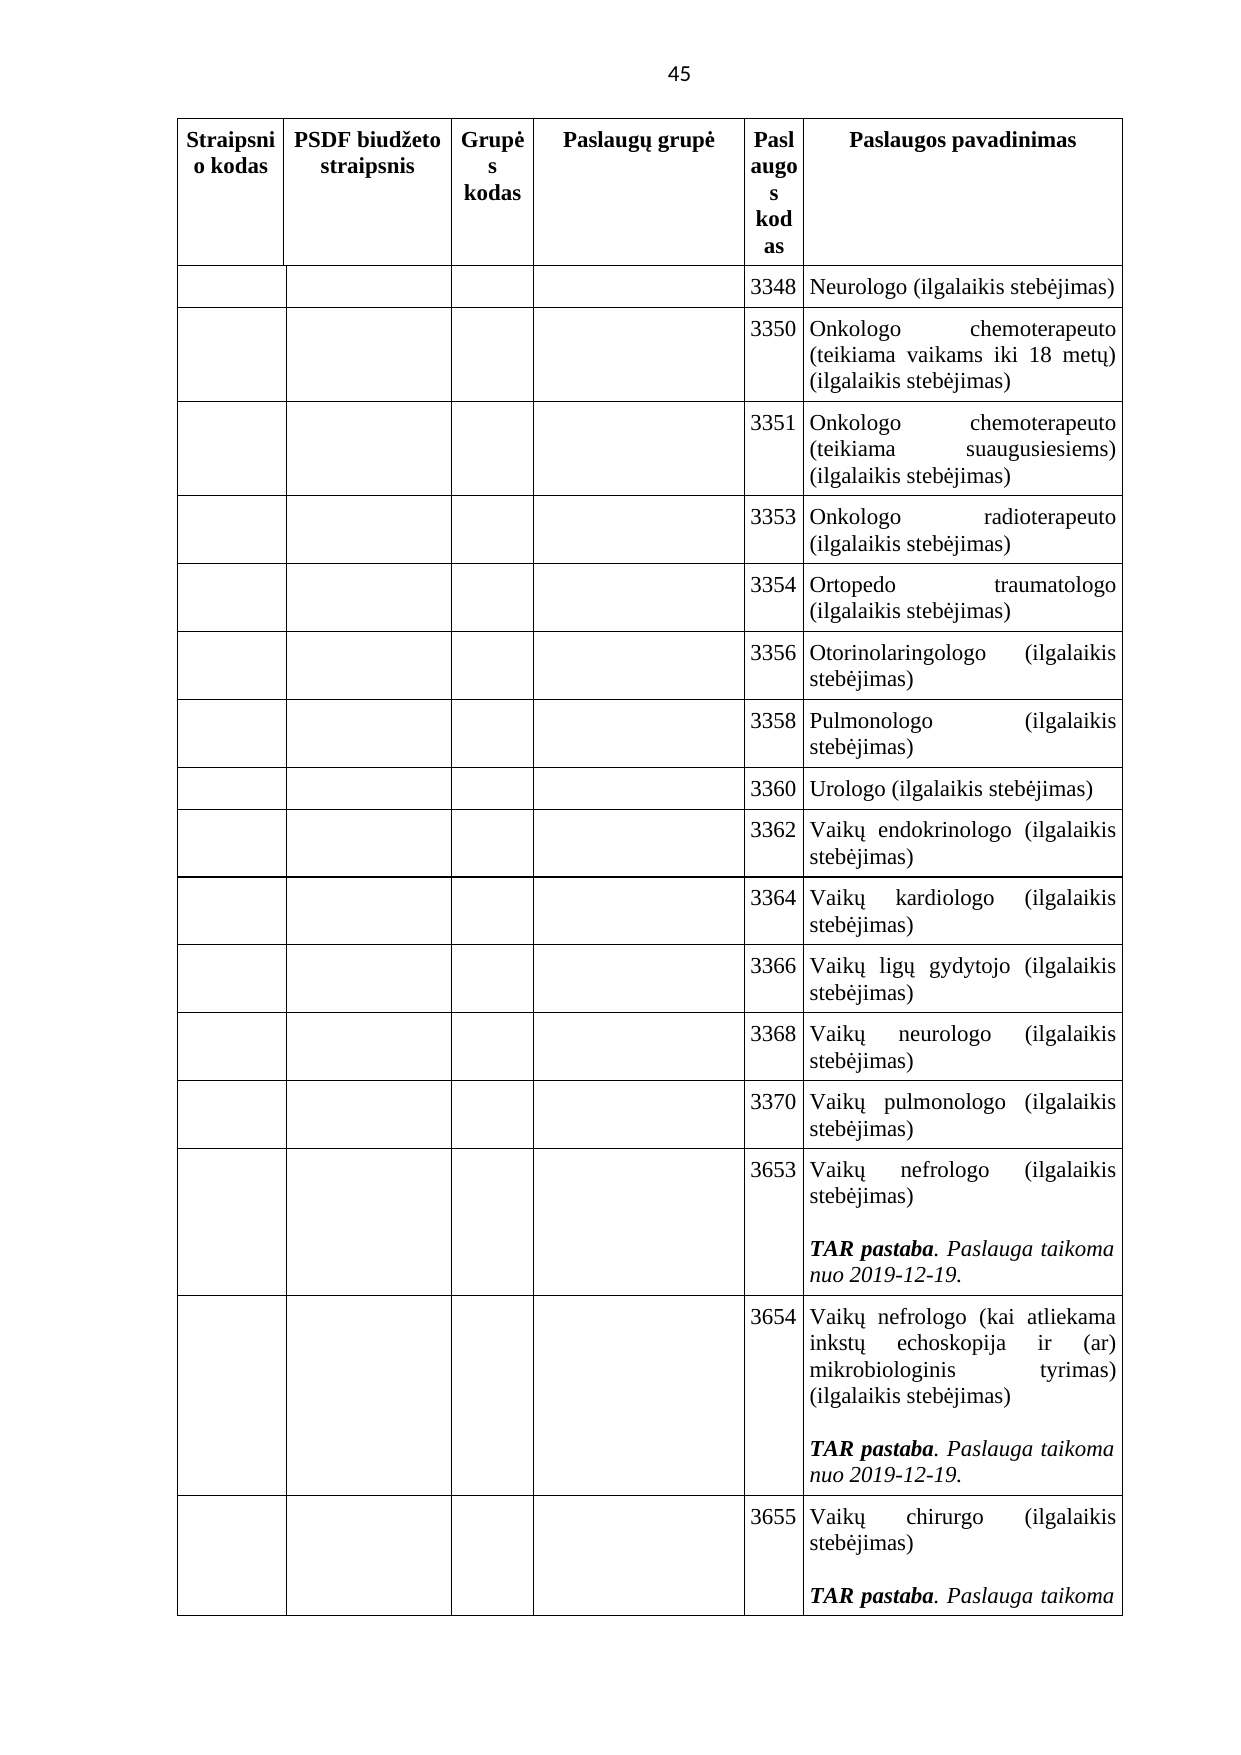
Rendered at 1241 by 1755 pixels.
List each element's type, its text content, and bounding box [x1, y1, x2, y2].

table_cell Vaikų pulmonologo (ilgalaikis stebėjimas) [804, 1081, 1122, 1148]
table_header PSDF biudžeto straipsnis [284, 119, 451, 265]
table_cell 3350 [745, 308, 803, 401]
table_header Paslaugos kodas [745, 119, 803, 265]
table_cell 3364 [745, 878, 803, 944]
table_cell [178, 632, 286, 699]
table_cell [534, 564, 744, 631]
table_cell [287, 945, 451, 1012]
table_cell [178, 878, 286, 944]
table_cell [452, 810, 533, 876]
table_cell Vaikų nefrologo (kai atliekama inkstų echoskopija ir (ar) mikrobiologinis tyrimas) (ilgalaikis stebėjimas) TAR pastaba. Paslauga taikoma nuo 2019-12-19. [804, 1296, 1122, 1495]
table_cell [534, 1013, 744, 1080]
table_header Paslaugos pavadinimas [804, 119, 1122, 265]
table_cell Onkologo chemoterapeuto (teikiama vaikams iki 18 metų) (ilgalaikis stebėjimas) [804, 308, 1122, 401]
table_cell [287, 810, 451, 876]
table_cell 3360 [745, 768, 803, 808]
table_cell [178, 1149, 286, 1295]
table_cell Vaikų kardiologo (ilgalaikis stebėjimas) [804, 878, 1122, 944]
table_cell [287, 1013, 451, 1080]
table_cell [534, 1149, 744, 1295]
table_cell [287, 266, 451, 307]
table_cell [178, 402, 286, 495]
table_cell [534, 266, 744, 307]
table_cell 3368 [745, 1013, 803, 1080]
table_cell [534, 878, 744, 944]
table_cell [534, 768, 744, 808]
table_cell Neurologo (ilgalaikis stebėjimas) [804, 266, 1122, 307]
table_cell [452, 496, 533, 563]
table_cell Vaikų endokrinologo (ilgalaikis stebėjimas) [804, 810, 1122, 876]
table_cell [452, 402, 533, 495]
table_cell 3653 [745, 1149, 803, 1295]
table_cell [452, 564, 533, 631]
table_cell [287, 700, 451, 767]
table_cell [287, 564, 451, 631]
table_cell Vaikų ligų gydytojo (ilgalaikis stebėjimas) [804, 945, 1122, 1012]
table_cell Pulmonologo (ilgalaikis stebėjimas) [804, 700, 1122, 767]
table_cell [452, 266, 533, 307]
table_cell [534, 402, 744, 495]
table_cell [452, 308, 533, 401]
table_cell Vaikų neurologo (ilgalaikis stebėjimas) [804, 1013, 1122, 1080]
table_cell [452, 1496, 533, 1615]
table_cell [178, 945, 286, 1012]
table_cell [287, 632, 451, 699]
table_cell [178, 768, 286, 808]
table_cell Ortopedo traumatologo (ilgalaikis stebėjimas) [804, 564, 1122, 631]
table_cell [534, 945, 744, 1012]
table_cell [452, 632, 533, 699]
table_cell 3351 [745, 402, 803, 495]
table_cell [452, 1081, 533, 1148]
table_cell 3354 [745, 564, 803, 631]
table_cell 3353 [745, 496, 803, 563]
table_cell [287, 308, 451, 401]
table_cell [452, 768, 533, 808]
table_cell [178, 1296, 286, 1495]
table_cell [534, 308, 744, 401]
table_cell [452, 1149, 533, 1295]
table_cell [178, 1013, 286, 1080]
table_cell 3358 [745, 700, 803, 767]
table_cell [287, 1149, 451, 1295]
table_cell Vaikų nefrologo (ilgalaikis stebėjimas) TAR pastaba. Paslauga taikoma nuo 2019-12-19. [804, 1149, 1122, 1295]
table_cell [534, 632, 744, 699]
table_cell [534, 1081, 744, 1148]
table_cell 3356 [745, 632, 803, 699]
table_cell [452, 878, 533, 944]
table_cell Otorinolaringologo (ilgalaikis stebėjimas) [804, 632, 1122, 699]
table_cell [287, 878, 451, 944]
table_cell [178, 1081, 286, 1148]
table_cell Onkologo radioterapeuto (ilgalaikis stebėjimas) [804, 496, 1122, 563]
table_cell [452, 1296, 533, 1495]
table_cell 3362 [745, 810, 803, 876]
table_cell 3654 [745, 1296, 803, 1495]
table_cell [452, 945, 533, 1012]
table_header Paslaugų grupė [534, 119, 744, 265]
table_cell Urologo (ilgalaikis stebėjimas) [804, 768, 1122, 808]
table_header Straipsnio kodas [178, 119, 283, 265]
table_cell [287, 1081, 451, 1148]
table_cell [452, 1013, 533, 1080]
table_cell [287, 402, 451, 495]
table_cell [178, 266, 286, 307]
table_cell [287, 1496, 451, 1615]
table_cell [178, 308, 286, 401]
table_cell 3366 [745, 945, 803, 1012]
table_cell [287, 1296, 451, 1495]
table_cell 3348 [745, 266, 803, 307]
table_header Grupės kodas [452, 119, 533, 265]
table_cell [452, 700, 533, 767]
table_cell [178, 496, 286, 563]
table_cell Onkologo chemoterapeuto (teikiama suaugusiesiems) (ilgalaikis stebėjimas) [804, 402, 1122, 495]
table_cell [534, 1496, 744, 1615]
table_cell [178, 810, 286, 876]
table_cell 3655 [745, 1496, 803, 1615]
table_cell [287, 768, 451, 808]
table_cell [534, 496, 744, 563]
table_cell [178, 564, 286, 631]
table_cell [534, 1296, 744, 1495]
table_cell [534, 700, 744, 767]
table_cell [287, 496, 451, 563]
table_cell Vaikų chirurgo (ilgalaikis stebėjimas) TAR pastaba. Paslauga taikoma [804, 1496, 1122, 1615]
table_cell 3370 [745, 1081, 803, 1148]
table_cell [178, 700, 286, 767]
table_cell [178, 1496, 286, 1615]
table_cell [534, 810, 744, 876]
